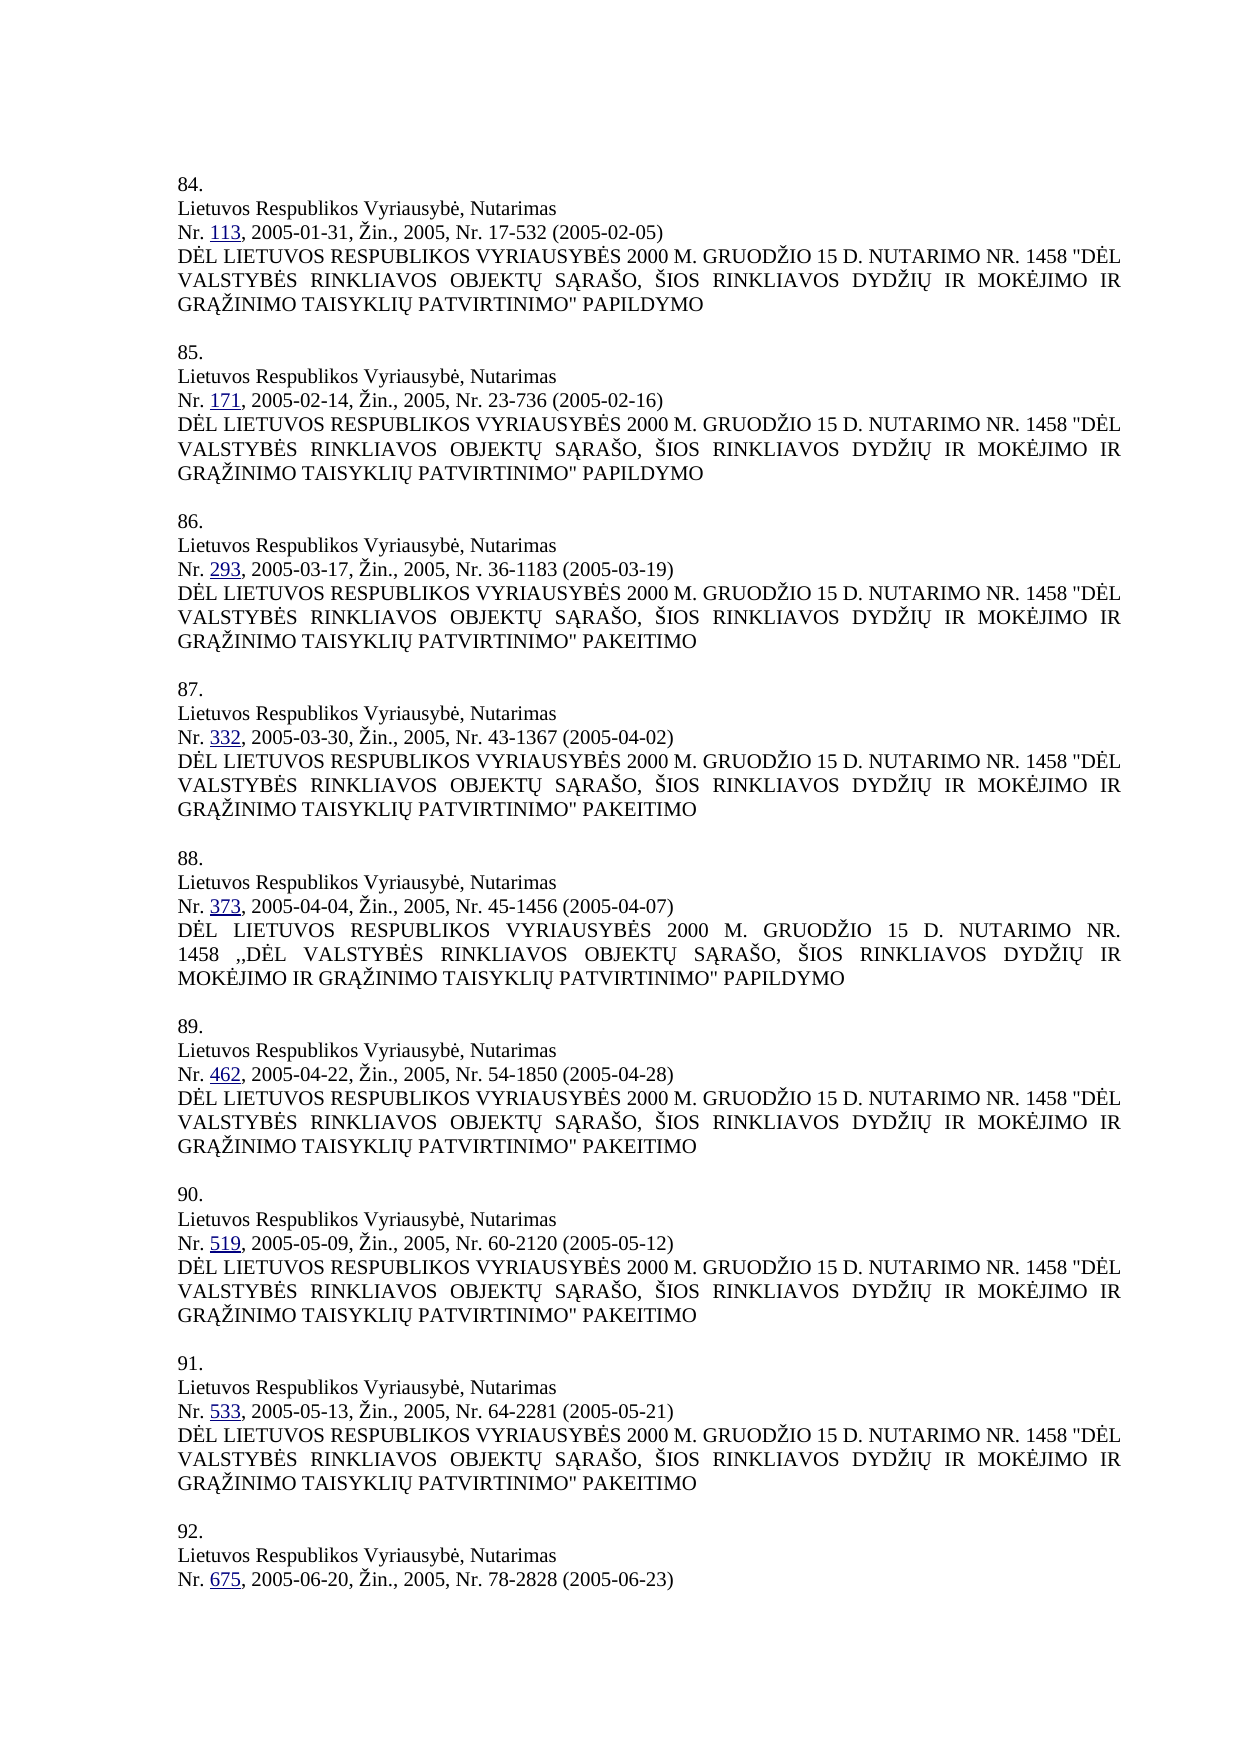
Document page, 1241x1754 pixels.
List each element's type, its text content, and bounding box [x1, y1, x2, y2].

text Nr. 171, 2005-02-14, Žin., 2005, Nr. 23-736 (2005-02-16) [177, 388, 1122, 412]
text DĖL LIETUVOS RESPUBLIKOS VYRIAUSYBĖS 2000 M. GRUODŽIO 15 D. NUTARIMO NR. 1458 "DĖL VALSTYBĖS RINKLIAVOS OBJEKTŲ SĄRAŠO, ŠIOS RINKLIAVOS DYDŽIŲ IR MOKĖJIMO IR GRĄŽINIMO TAISYKLIŲ PATVIRTINIMO" PAKEITIMO [177, 1086, 1122, 1158]
text 88. [177, 846, 1122, 869]
text 85. [177, 340, 1122, 364]
text Lietuvos Respublikos Vyriausybė, Nutarimas [177, 364, 1122, 388]
text Lietuvos Respublikos Vyriausybė, Nutarimas [177, 1206, 1122, 1231]
text Lietuvos Respublikos Vyriausybė, Nutarimas [177, 701, 1122, 725]
text Nr. 533, 2005-05-13, Žin., 2005, Nr. 64-2281 (2005-05-21) [177, 1399, 1122, 1423]
text DĖL LIETUVOS RESPUBLIKOS VYRIAUSYBĖS 2000 M. GRUODŽIO 15 D. NUTARIMO NR. 1458 ,,DĖL VALSTYBĖS RINKLIAVOS OBJEKTŲ SĄRAŠO, ŠIOS RINKLIAVOS DYDŽIŲ IR MOKĖJIMO IR GRĄŽINIMO TAISYKLIŲ PATVIRTINIMO" PAPILDYMO [177, 918, 1122, 990]
text Lietuvos Respublikos Vyriausybė, Nutarimas [177, 196, 1122, 220]
text DĖL LIETUVOS RESPUBLIKOS VYRIAUSYBĖS 2000 M. GRUODŽIO 15 D. NUTARIMO NR. 1458 "DĖL VALSTYBĖS RINKLIAVOS OBJEKTŲ SĄRAŠO, ŠIOS RINKLIAVOS DYDŽIŲ IR MOKĖJIMO IR GRĄŽINIMO TAISYKLIŲ PATVIRTINIMO" PAKEITIMO [177, 749, 1122, 821]
text 90. [177, 1182, 1122, 1206]
text DĖL LIETUVOS RESPUBLIKOS VYRIAUSYBĖS 2000 M. GRUODŽIO 15 D. NUTARIMO NR. 1458 "DĖL VALSTYBĖS RINKLIAVOS OBJEKTŲ SĄRAŠO, ŠIOS RINKLIAVOS DYDŽIŲ IR MOKĖJIMO IR GRĄŽINIMO TAISYKLIŲ PATVIRTINIMO" PAKEITIMO [177, 1423, 1122, 1495]
text Nr. 113, 2005-01-31, Žin., 2005, Nr. 17-532 (2005-02-05) [177, 220, 1122, 244]
text Nr. 293, 2005-03-17, Žin., 2005, Nr. 36-1183 (2005-03-19) [177, 557, 1122, 581]
text Lietuvos Respublikos Vyriausybė, Nutarimas [177, 533, 1122, 557]
text 84. [177, 172, 1122, 196]
text Nr. 519, 2005-05-09, Žin., 2005, Nr. 60-2120 (2005-05-12) [177, 1231, 1122, 1254]
text Nr. 373, 2005-04-04, Žin., 2005, Nr. 45-1456 (2005-04-07) [177, 894, 1122, 918]
text 91. [177, 1351, 1122, 1375]
text Lietuvos Respublikos Vyriausybė, Nutarimas [177, 1543, 1122, 1567]
text Lietuvos Respublikos Vyriausybė, Nutarimas [177, 869, 1122, 894]
text Nr. 332, 2005-03-30, Žin., 2005, Nr. 43-1367 (2005-04-02) [177, 725, 1122, 749]
text Nr. 675, 2005-06-20, Žin., 2005, Nr. 78-2828 (2005-06-23) [177, 1567, 1122, 1591]
text 89. [177, 1014, 1122, 1038]
text DĖL LIETUVOS RESPUBLIKOS VYRIAUSYBĖS 2000 M. GRUODŽIO 15 D. NUTARIMO NR. 1458 "DĖL VALSTYBĖS RINKLIAVOS OBJEKTŲ SĄRAŠO, ŠIOS RINKLIAVOS DYDŽIŲ IR MOKĖJIMO IR GRĄŽINIMO TAISYKLIŲ PATVIRTINIMO" PAPILDYMO [177, 412, 1122, 484]
text DĖL LIETUVOS RESPUBLIKOS VYRIAUSYBĖS 2000 M. GRUODŽIO 15 D. NUTARIMO NR. 1458 "DĖL VALSTYBĖS RINKLIAVOS OBJEKTŲ SĄRAŠO, ŠIOS RINKLIAVOS DYDŽIŲ IR MOKĖJIMO IR GRĄŽINIMO TAISYKLIŲ PATVIRTINIMO" PAKEITIMO [177, 1254, 1122, 1327]
text 86. [177, 509, 1122, 533]
text DĖL LIETUVOS RESPUBLIKOS VYRIAUSYBĖS 2000 M. GRUODŽIO 15 D. NUTARIMO NR. 1458 "DĖL VALSTYBĖS RINKLIAVOS OBJEKTŲ SĄRAŠO, ŠIOS RINKLIAVOS DYDŽIŲ IR MOKĖJIMO IR GRĄŽINIMO TAISYKLIŲ PATVIRTINIMO" PAKEITIMO [177, 581, 1122, 653]
text 92. [177, 1519, 1122, 1543]
text Nr. 462, 2005-04-22, Žin., 2005, Nr. 54-1850 (2005-04-28) [177, 1062, 1122, 1086]
text 87. [177, 677, 1122, 701]
text DĖL LIETUVOS RESPUBLIKOS VYRIAUSYBĖS 2000 M. GRUODŽIO 15 D. NUTARIMO NR. 1458 "DĖL VALSTYBĖS RINKLIAVOS OBJEKTŲ SĄRAŠO, ŠIOS RINKLIAVOS DYDŽIŲ IR MOKĖJIMO IR GRĄŽINIMO TAISYKLIŲ PATVIRTINIMO" PAPILDYMO [177, 244, 1122, 316]
text Lietuvos Respublikos Vyriausybė, Nutarimas [177, 1375, 1122, 1399]
text Lietuvos Respublikos Vyriausybė, Nutarimas [177, 1038, 1122, 1062]
